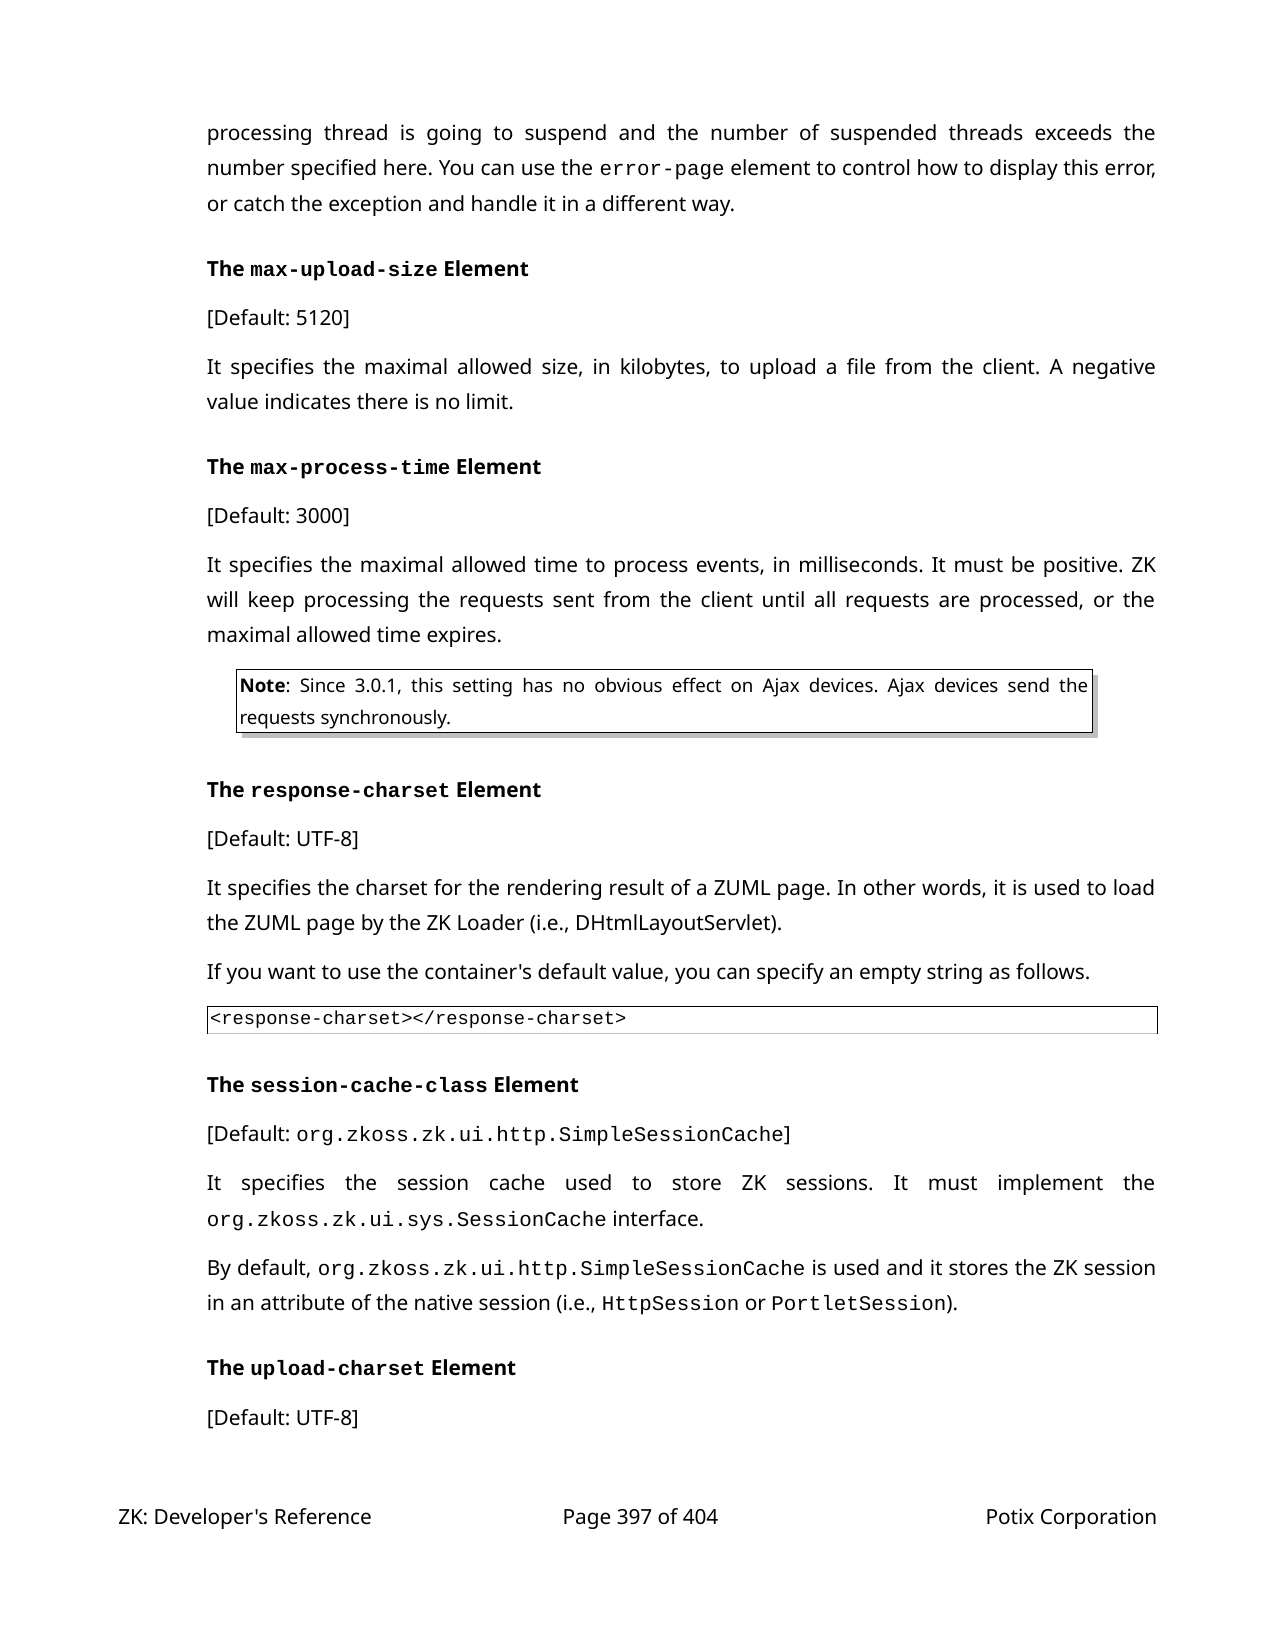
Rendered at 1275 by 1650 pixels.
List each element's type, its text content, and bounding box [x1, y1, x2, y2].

text It specifies the maximal allowed time to process events, in milliseconds. It must be positive. ZK will keep processing the requests sent from the client until all requests are processed, or the maximal allowed time expires. [207, 550, 1157, 648]
text [Default: 5120] [207, 303, 1157, 331]
text Note: Since 3.0.1, this setting has no obvious effect on Ajax devices. Ajax devices send the requests synchronously. [237, 670, 1092, 732]
text It specifies the session cache used to store ZK sessions. It must implement the org.zkoss.zk.ui.sys.SessionCache interface. [207, 1168, 1157, 1232]
text <response-charset></response-charset> [208, 1007, 1157, 1033]
subtitle The max-process-time Element [207, 452, 1157, 480]
subtitle The session-cache-class Element [207, 1070, 1157, 1099]
text [Default: UTF-8] [207, 1403, 1157, 1431]
text [Default: org.zkoss.zk.ui.http.SimpleSessionCache] [207, 1119, 1157, 1148]
text It specifies the charset for the rendering result of a ZUML page. In other words, it is used to load the ZUML page by the ZK Loader (i.e., DHtmlLayoutServlet). [207, 873, 1157, 937]
text It specifies the maximal allowed size, in kilobytes, to upload a file from the client. A negative value indicates there is no limit. [207, 352, 1157, 415]
text By default, org.zkoss.zk.ui.http.SimpleSessionCache is used and it stores the ZK session in an attribute of the native session (i.e., HttpSession or PortletSession). [207, 1253, 1157, 1317]
text processing thread is going to suspend and the number of suspended threads exceeds the number specified here. You can use the error-page element to control how to display this error, or catch the exception and handle it in a different way. [207, 118, 1157, 217]
text If you want to use the container's default value, you can specify an empty string as follows. [207, 957, 1157, 986]
text [Default: UTF-8] [207, 824, 1157, 853]
subtitle The upload-charset Element [207, 1353, 1157, 1382]
subtitle The max-upload-size Element [207, 254, 1157, 282]
text [Default: 3000] [207, 501, 1157, 529]
subtitle The response-charset Element [207, 775, 1157, 804]
